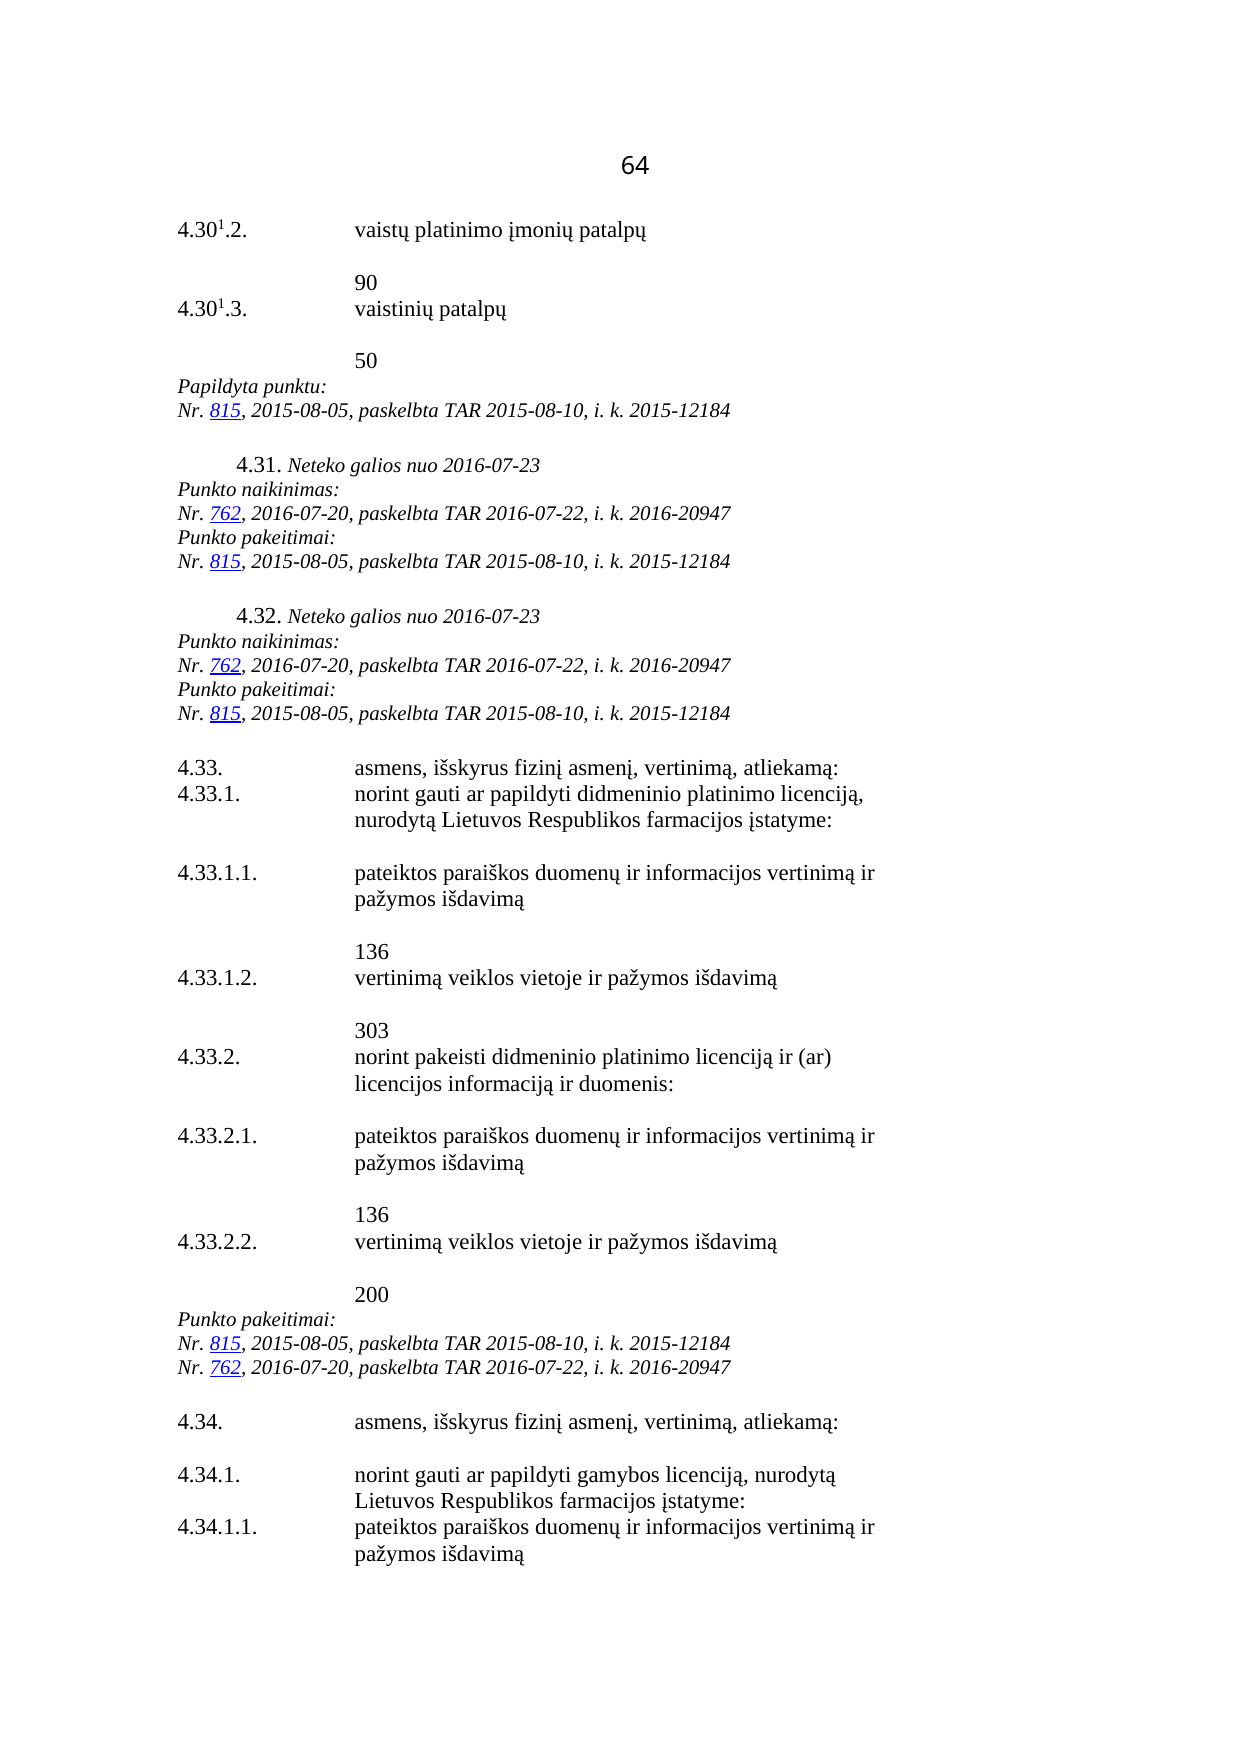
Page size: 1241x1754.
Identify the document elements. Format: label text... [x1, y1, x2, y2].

text 4.33.1.1. pateiktos paraiškos duomenų ir informacijos vertinimą ir pažymos išdavimą 136 [177, 859, 916, 964]
text Nr. 762, 2016-07-20, paskelbta TAR 2016-07-22, i. k. 2016-20947 [177, 501, 1093, 525]
text Punkto naikinimas: [177, 477, 1093, 501]
text Nr. 762, 2016-07-20, paskelbta TAR 2016-07-22, i. k. 2016-20947 [177, 653, 1093, 677]
text Nr. 815, 2015-08-05, paskelbta TAR 2015-08-10, i. k. 2015-12184 [177, 398, 1093, 422]
text Punkto pakeitimai: [177, 1307, 1093, 1331]
text 4.32. Neteko galios nuo 2016-07-23 [177, 602, 1093, 628]
text Papildyta punktu: [177, 374, 1093, 398]
text 4.34.1. norint gauti ar papildyti gamybos licenciją, nurodytą Lietuvos Respublikos farmacijos įstatyme: [177, 1461, 916, 1513]
text 4.33.1.2. vertinimą veiklos vietoje ir pažymos išdavimą 303 [177, 964, 916, 1043]
text Nr. 815, 2015-08-05, paskelbta TAR 2015-08-10, i. k. 2015-12184 [177, 1331, 1093, 1355]
text Nr. 762, 2016-07-20, paskelbta TAR 2016-07-22, i. k. 2016-20947 [177, 1355, 1093, 1379]
text Punkto pakeitimai: [177, 677, 1093, 701]
text 4.31. Neteko galios nuo 2016-07-23 [177, 451, 1093, 477]
text Nr. 815, 2015-08-05, paskelbta TAR 2015-08-10, i. k. 2015-12184 [177, 701, 1093, 725]
text 4.33.1. norint gauti ar papildyti didmeninio platinimo licenciją, nurodytą Lietuvos Respublikos farmacijos įstatyme: [177, 780, 916, 859]
text 4.33.2.2. vertinimą veiklos vietoje ir pažymos išdavimą 200 [177, 1228, 916, 1307]
text 4.301.2. vaistų platinimo įmonių patalpų 90 [177, 216, 945, 295]
text Punkto pakeitimai: [177, 525, 1093, 549]
text 4.34. asmens, išskyrus fizinį asmenį, vertinimą, atliekamą: [177, 1408, 916, 1461]
text Nr. 815, 2015-08-05, paskelbta TAR 2015-08-10, i. k. 2015-12184 [177, 549, 1093, 573]
text Punkto naikinimas: [177, 628, 1093, 653]
text 4.33. asmens, išskyrus fizinį asmenį, vertinimą, atliekamą: [177, 753, 1093, 780]
text 4.301.3. vaistinių patalpų 50 [177, 295, 945, 374]
text 4.34.1.1. pateiktos paraiškos duomenų ir informacijos vertinimą ir pažymos išdavimą [177, 1513, 916, 1566]
text 4.33.2. norint pakeisti didmeninio platinimo licenciją ir (ar) licencijos informaciją ir duomenis: [177, 1043, 916, 1122]
text 4.33.2.1. pateiktos paraiškos duomenų ir informacijos vertinimą ir pažymos išdavimą 136 [177, 1122, 916, 1228]
